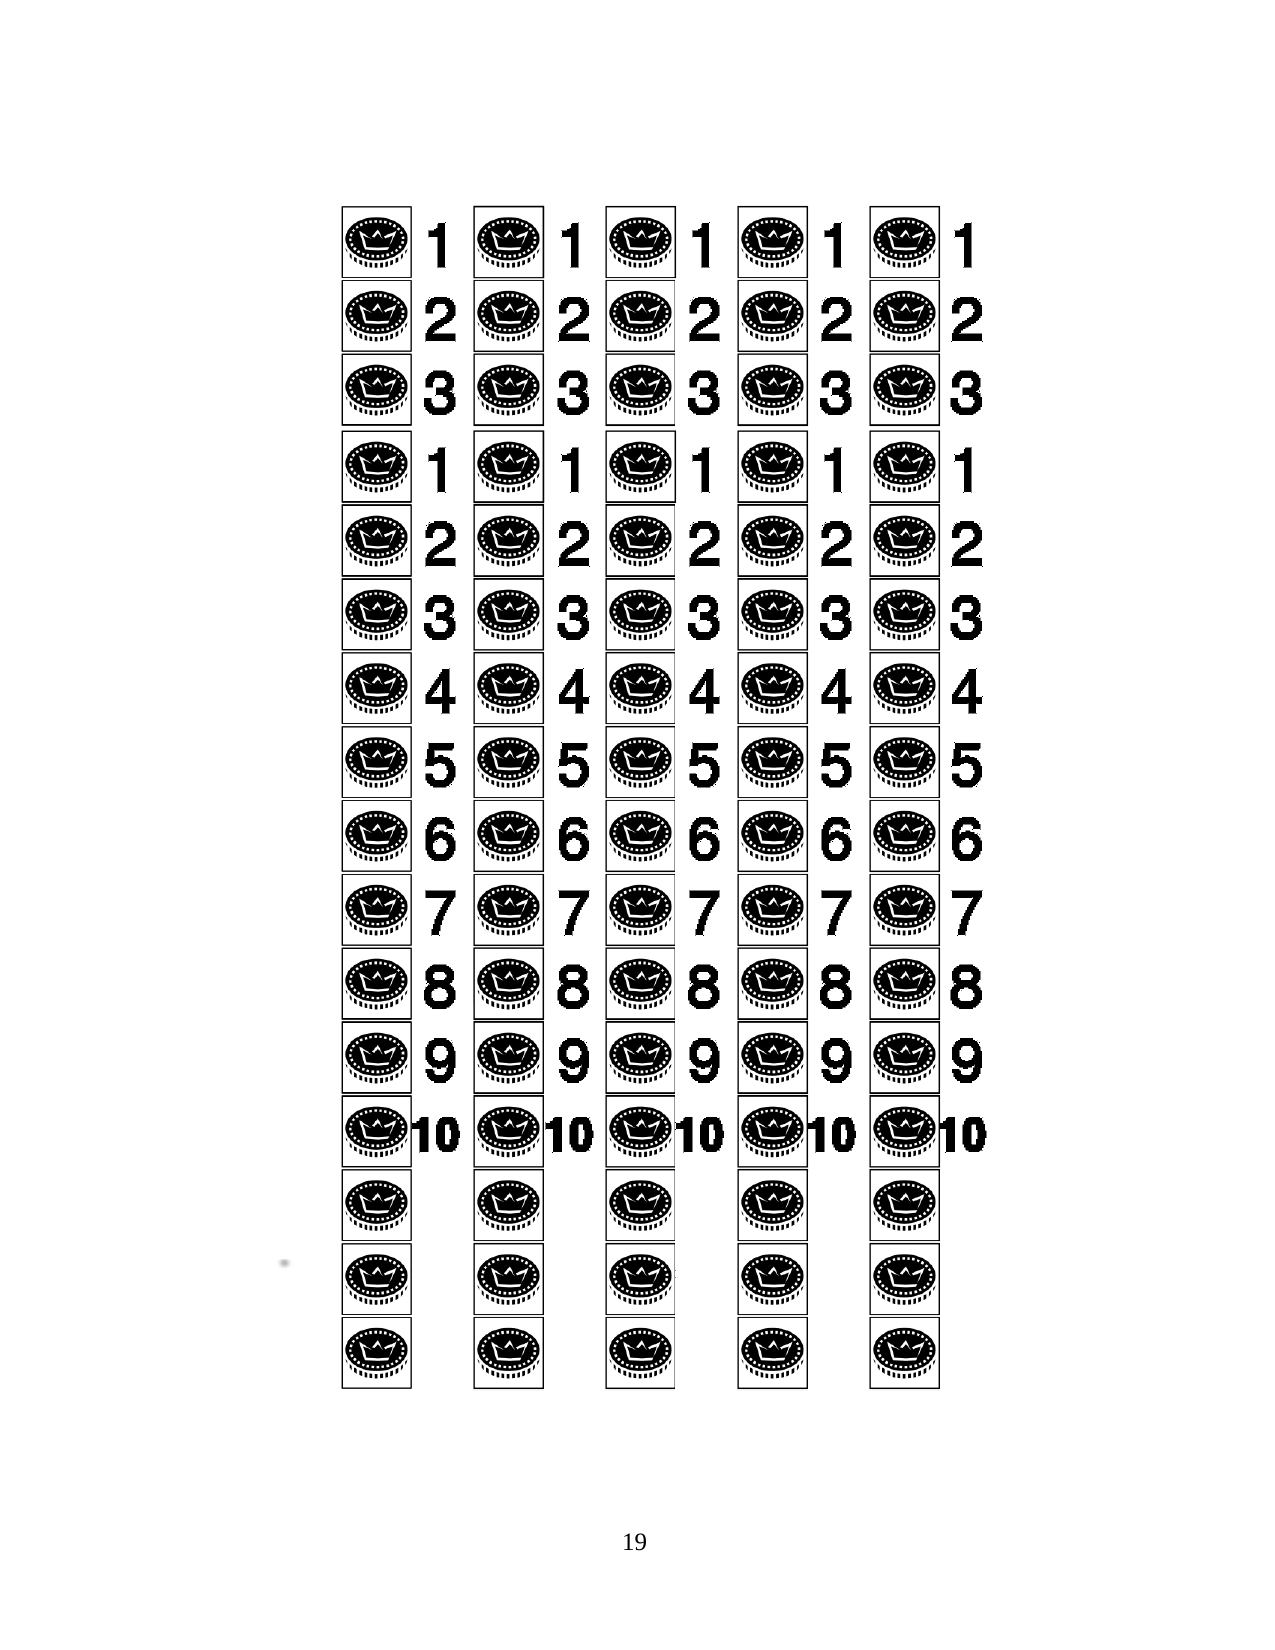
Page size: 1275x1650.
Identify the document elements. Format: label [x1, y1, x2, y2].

picture [256, 117, 1071, 1471]
